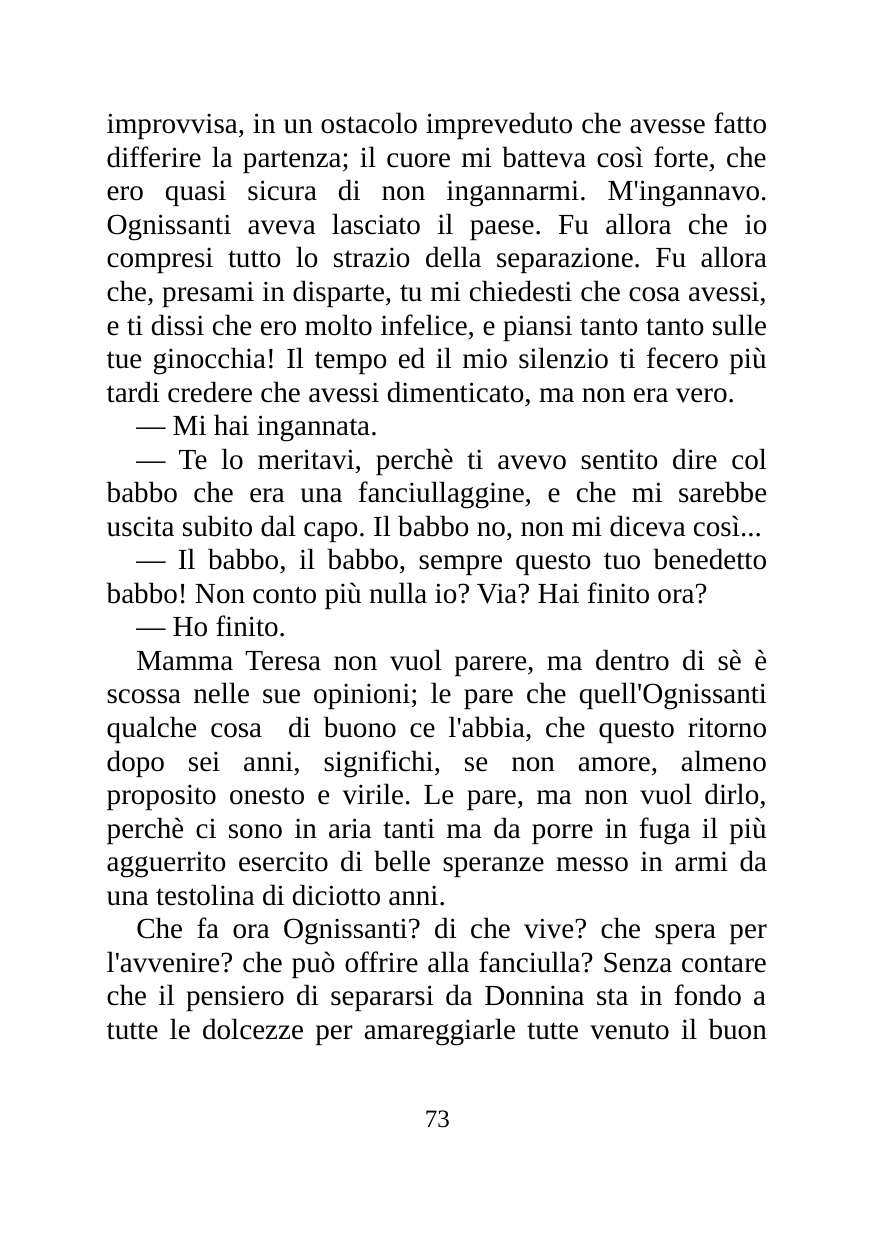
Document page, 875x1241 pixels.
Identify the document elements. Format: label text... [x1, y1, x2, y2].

text — Te lo meritavi, perchè ti avevo sentito dire col babbo che era una fanciullaggine, e che mi sarebbe uscita subito dal capo. Il babbo no, non mi diceva così... [106, 442, 768, 542]
text improvvisa, in un ostacolo impreveduto che avesse fatto differire la partenza; il cuore mi batteva così forte, che ero quasi sicura di non ingannarmi. M'ingannavo. Ognissanti aveva lasciato il paese. Fu allora che io compresi tutto lo strazio della separazione. Fu allora che, presami in disparte, tu mi chiedesti che cosa avessi, e ti dissi che ero molto infelice, e piansi tanto tanto sulle tue ginocchia! Il tempo ed il mio silenzio ti fecero più tardi credere che avessi dimenticato, ma non era vero. [106, 106, 768, 408]
text — Il babbo, il babbo, sempre questo tuo benedetto babbo! Non conto più nulla io? Via? Hai finito ora? [106, 542, 768, 609]
text — Ho finito. [106, 609, 768, 643]
text Che fa ora Ognissanti? di che vive? che spera per l'avvenire? che può offrire alla fanciulla? Senza contare che il pensiero di separarsi da Donnina sta in fondo a tutte le dolcezze per amareggiarle tutte venuto il buon [106, 911, 768, 1046]
text Mamma Teresa non vuol parere, ma dentro di sè è scossa nelle sue opinioni; le pare che quell'Ognissanti qualche cosa di buono ce l'abbia, che questo ritorno dopo sei anni, significhi, se non amore, almeno proposito onesto e virile. Le pare, ma non vuol dirlo, perchè ci sono in aria tanti ma da porre in fuga il più agguerrito esercito di belle speranze messo in armi da una testolina di diciotto anni. [106, 643, 768, 911]
text — Mi hai ingannata. [106, 408, 768, 442]
